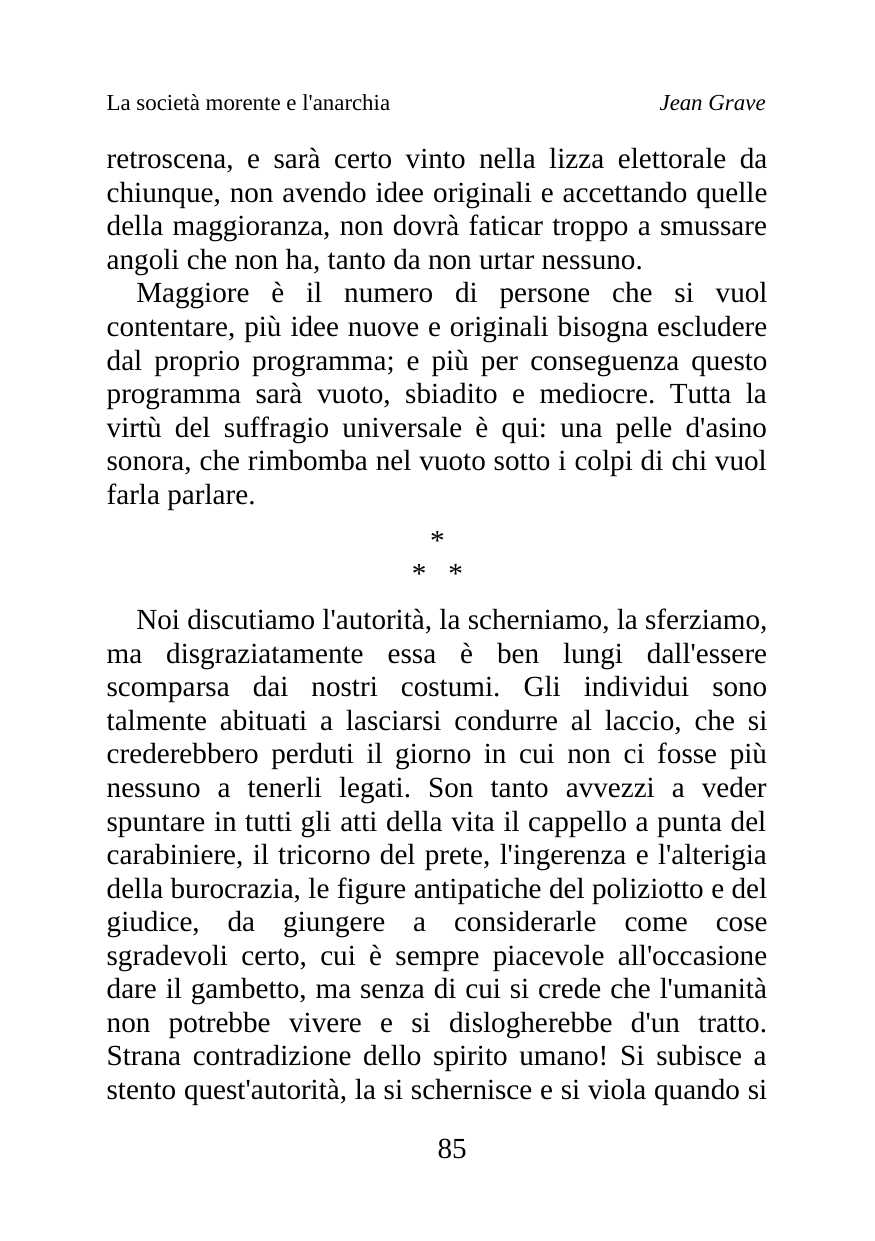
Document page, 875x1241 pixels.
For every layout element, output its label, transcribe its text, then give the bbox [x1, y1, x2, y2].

text * * * [106, 523, 768, 590]
text Noi discutiamo l'autorità, la scherniamo, la sferziamo, ma disgraziatamente essa è ben lungi dall'essere scomparsa dai nostri costumi. Gli individui sono talmente abituati a lasciarsi condurre al laccio, che si crederebbero perduti il giorno in cui non ci fosse più nessuno a tenerli legati. Son tanto avvezzi a veder spuntare in tutti gli atti della vita il cappello a punta del carabiniere, il tricorno del prete, l'ingerenza e l'alterigia della burocrazia, le figure antipatiche del poliziotto e del giudice, da giungere a considerarle come cose sgradevoli certo, cui è sempre piacevole all'occasione dare il gambetto, ma senza di cui si crede che l'umanità non potrebbe vivere e si dislogherebbe d'un tratto. Strana contradizione dello spirito umano! Si subisce a stento quest'autorità, la si schernisce e si viola quando si [106, 602, 768, 1106]
text retroscena, e sarà certo vinto nella lizza elettorale da chiunque, non avendo idee originali e accettando quelle della maggioranza, non dovrà faticar troppo a smussare angoli che non ha, tanto da non urtar nessuno. [106, 141, 768, 276]
text Maggiore è il numero di persone che si vuol contentare, più idee nuove e originali bisogna escludere dal proprio programma; e più per conseguenza questo programma sarà vuoto, sbiadito e mediocre. Tutta la virtù del suffragio universale è qui: una pelle d'asino sonora, che rimbomba nel vuoto sotto i colpi di chi vuol farla parlare. [106, 276, 768, 510]
